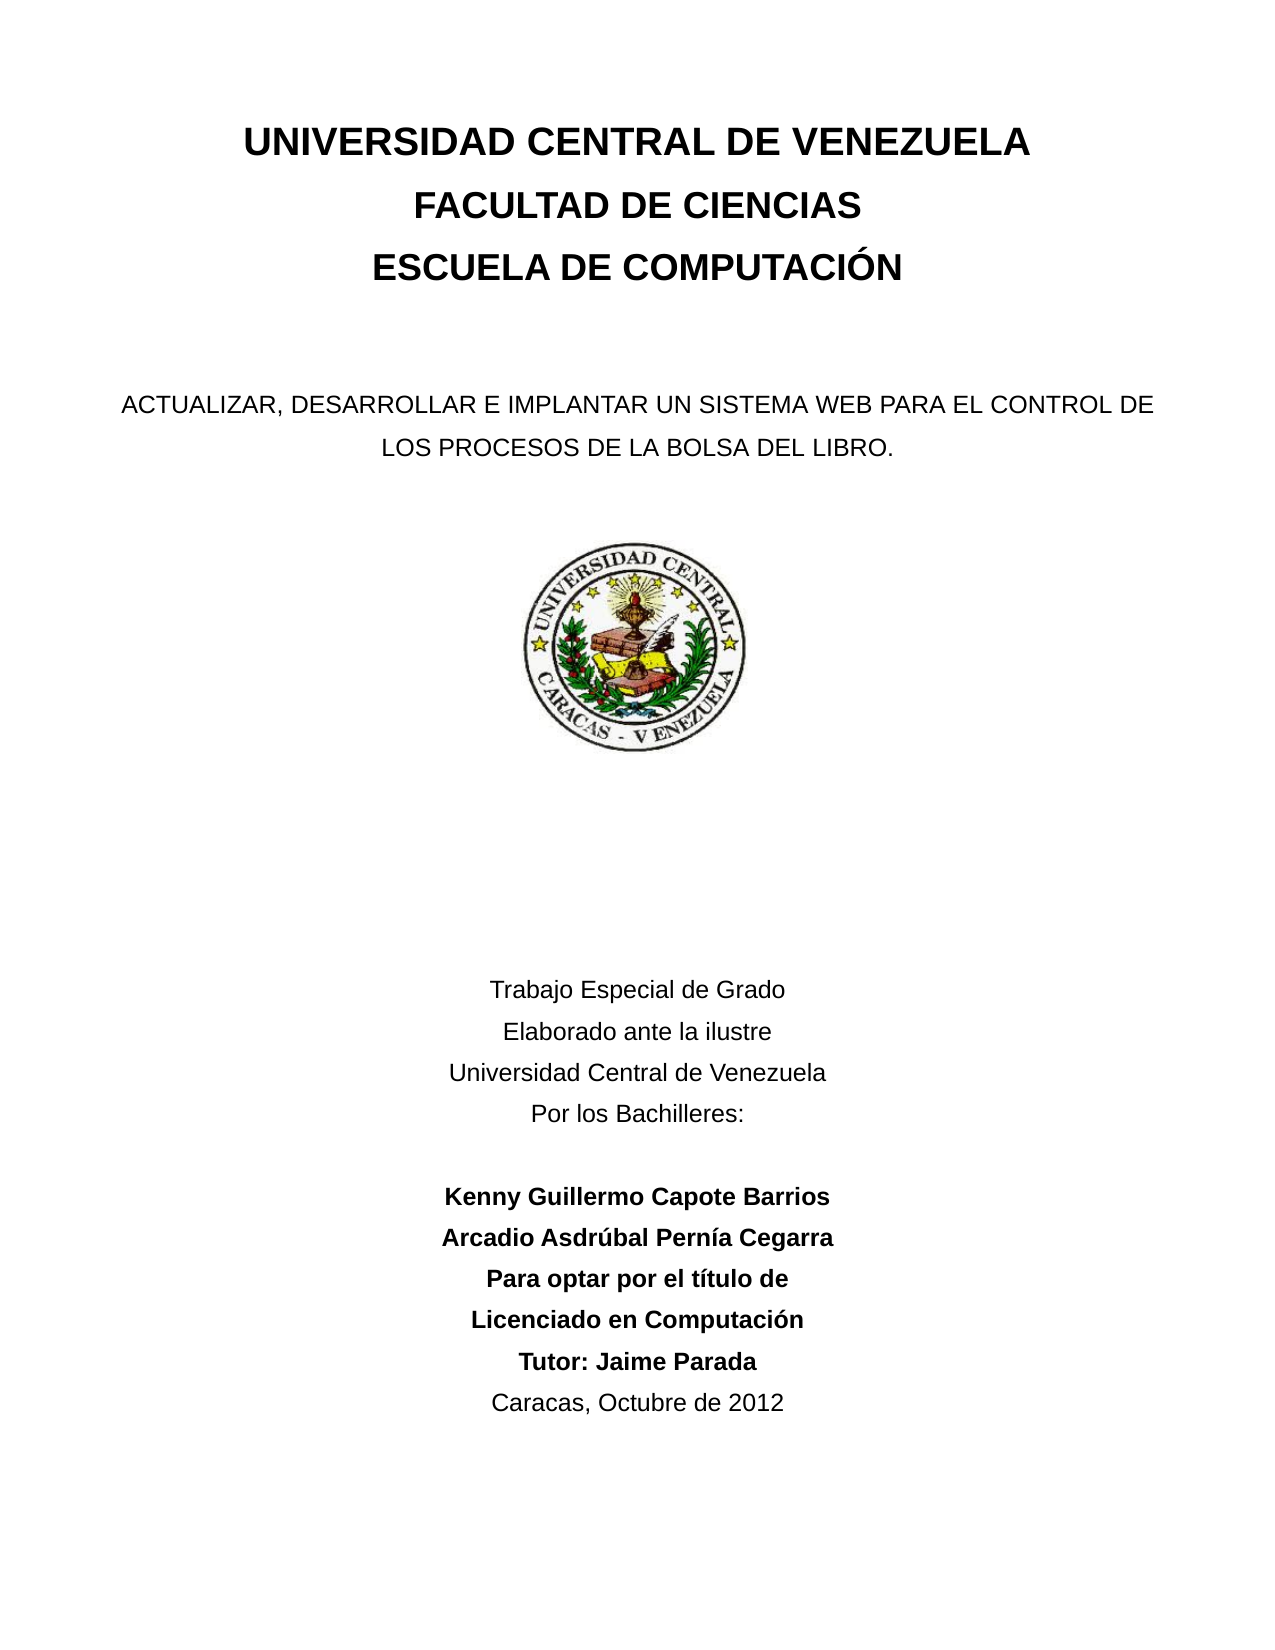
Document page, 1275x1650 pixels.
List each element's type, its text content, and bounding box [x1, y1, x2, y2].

text Para optar por el título de [118, 1264, 1157, 1293]
text Caracas, Octubre de 2012 [118, 1388, 1157, 1416]
picture [521, 540, 748, 754]
text ACTUALIZAR, DESARROLLAR E IMPLANTAR UN SISTEMA WEB PARA EL CONTROL DE LOS PROCESOS DE LA BOLSA DEL LIBRO. [118, 390, 1157, 462]
text FACULTAD DE CIENCIAS [118, 183, 1157, 226]
text Licenciado en Computación [118, 1305, 1157, 1334]
text Kenny Guillermo Capote Barrios [118, 1181, 1157, 1210]
text ESCUELA DE COMPUTACIÓN [118, 245, 1157, 288]
text Elaborado ante la ilustre [118, 1016, 1157, 1045]
text Trabajo Especial de Grado [118, 975, 1157, 1004]
text Por los Bachilleres: [118, 1099, 1157, 1128]
text Tutor: Jaime Parada [118, 1346, 1157, 1375]
text Arcadio Asdrúbal Pernía Cegarra [118, 1223, 1157, 1251]
text Universidad Central de Venezuela [118, 1058, 1157, 1086]
text UNIVERSIDAD CENTRAL DE VENEZUELA [118, 118, 1157, 164]
